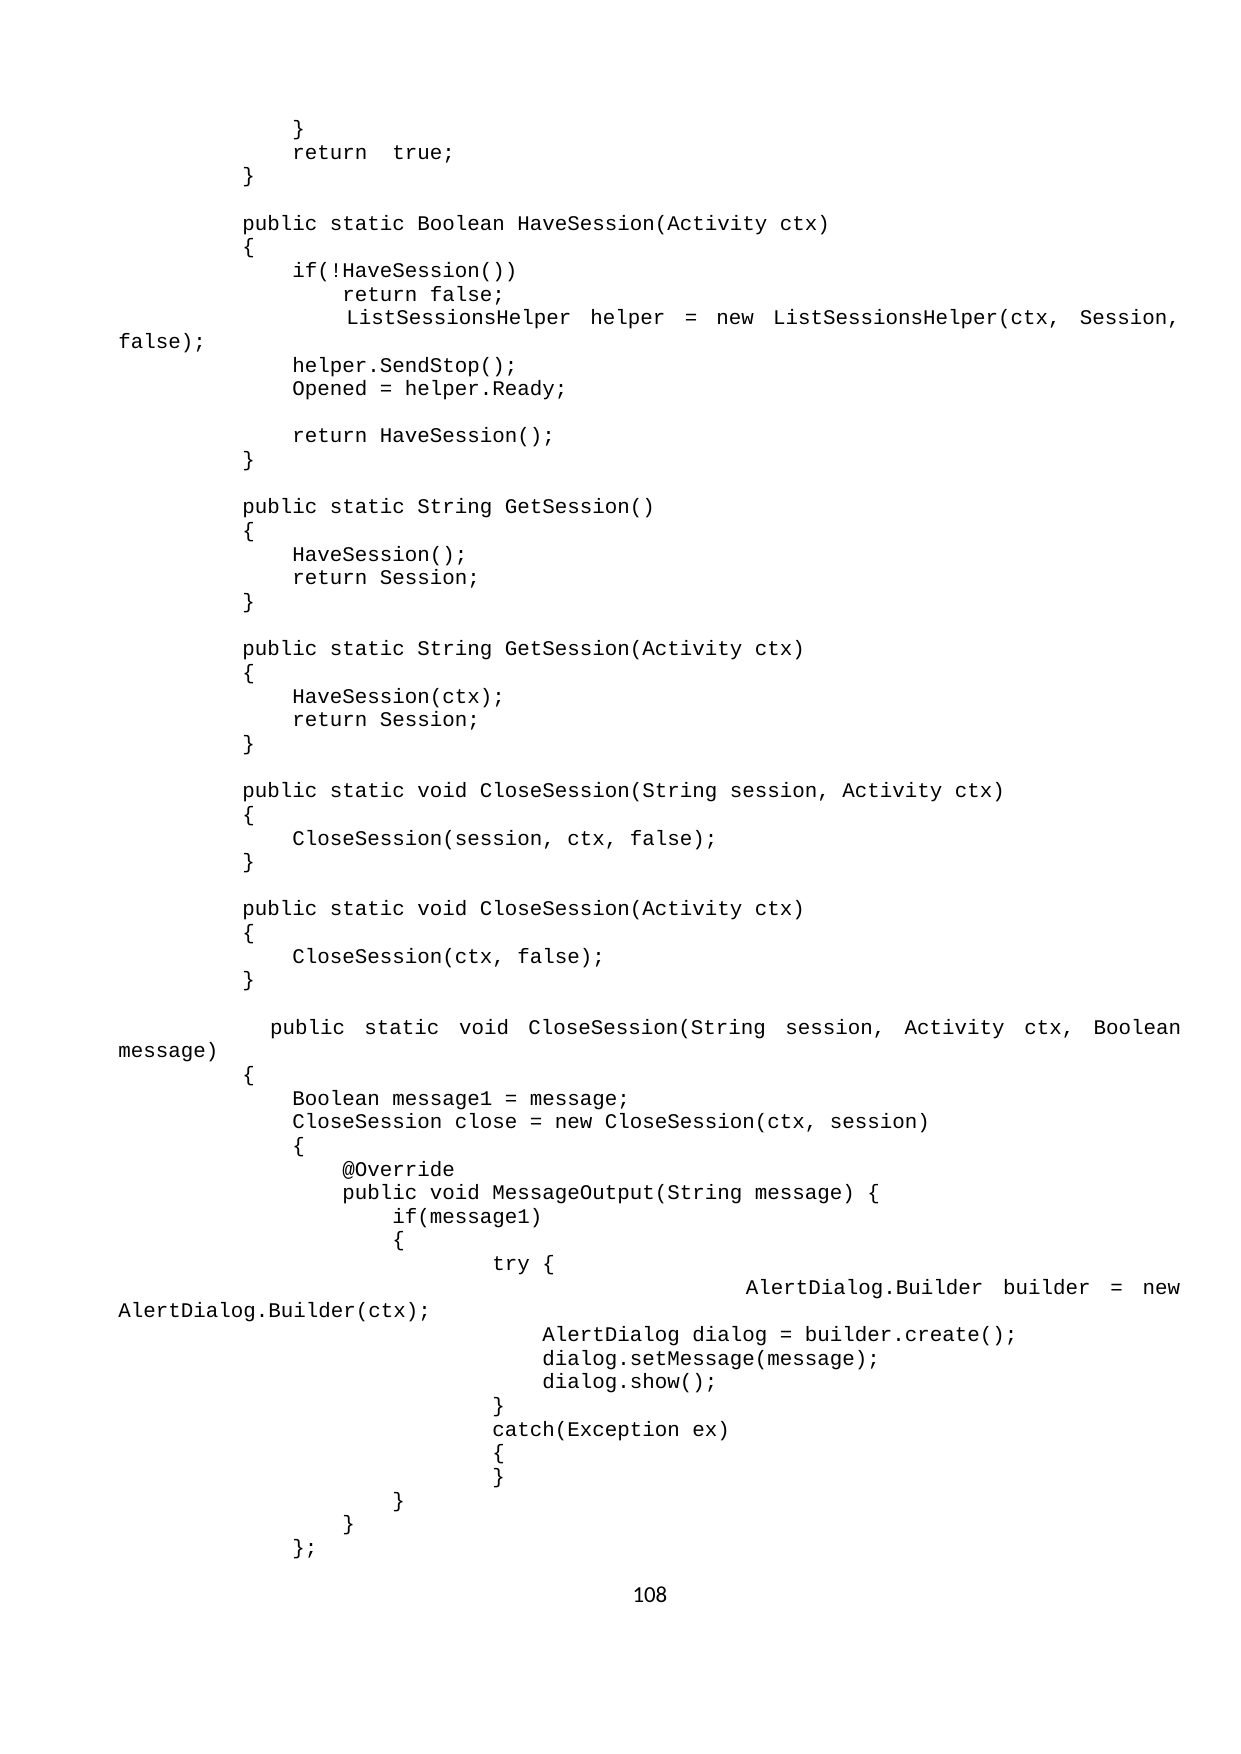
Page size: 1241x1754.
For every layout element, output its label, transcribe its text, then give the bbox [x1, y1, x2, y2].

text CloseSession close = new CloseSession(ctx, session) [118, 1111, 1181, 1135]
text } [118, 165, 1181, 189]
text { [118, 1064, 1181, 1088]
text { [118, 236, 1181, 260]
text { [118, 922, 1181, 946]
text CloseSession(session, ctx, false); [118, 827, 1181, 851]
text catch(Exception ex) [118, 1419, 1181, 1442]
text HaveSession(); [118, 544, 1181, 567]
text @Override [118, 1158, 1181, 1182]
text AlertDialog dialog = builder.create(); [118, 1324, 1181, 1348]
text return Session; [118, 567, 1181, 591]
text if(message1) [118, 1206, 1181, 1229]
text } [118, 1513, 1181, 1537]
text Opened = helper.Ready; [118, 378, 1181, 402]
text } [118, 851, 1181, 875]
text } [118, 1466, 1181, 1489]
text public static String GetSession(Activity ctx) [118, 638, 1181, 662]
text public static void CloseSession(String session, Activity ctx, Boolean message) [118, 1017, 1181, 1064]
text public static void CloseSession(String session, Activity ctx) [118, 780, 1181, 804]
text { [118, 662, 1181, 686]
text } [118, 1489, 1181, 1513]
text return HaveSession(); [118, 426, 1181, 449]
text return true; [118, 142, 1181, 165]
text public static void CloseSession(Activity ctx) [118, 898, 1181, 922]
text public static String GetSession() [118, 496, 1181, 520]
text { [118, 1229, 1181, 1253]
text dialog.setMessage(message); [118, 1348, 1181, 1371]
text HaveSession(ctx); [118, 686, 1181, 709]
text } [118, 733, 1181, 757]
text { [118, 1135, 1181, 1158]
text helper.SendStop(); [118, 354, 1181, 378]
text } [118, 591, 1181, 615]
text CloseSession(ctx, false); [118, 946, 1181, 969]
text try { [118, 1253, 1181, 1277]
text } [118, 118, 1181, 142]
text Boolean message1 = message; [118, 1088, 1181, 1111]
text } [118, 1395, 1181, 1419]
text }; [118, 1537, 1181, 1561]
text { [118, 804, 1181, 827]
text if(!HaveSession()) [118, 260, 1181, 284]
text return Session; [118, 709, 1181, 733]
text { [118, 1442, 1181, 1466]
text return false; [118, 284, 1181, 307]
text dialog.show(); [118, 1371, 1181, 1395]
text ListSessionsHelper helper = new ListSessionsHelper(ctx, Session, false); [118, 307, 1181, 354]
text } [118, 449, 1181, 473]
text AlertDialog.Builder builder = new AlertDialog.Builder(ctx); [118, 1277, 1181, 1324]
text { [118, 520, 1181, 544]
text public static Boolean HaveSession(Activity ctx) [118, 213, 1181, 236]
text } [118, 969, 1181, 993]
text public void MessageOutput(String message) { [118, 1182, 1181, 1206]
